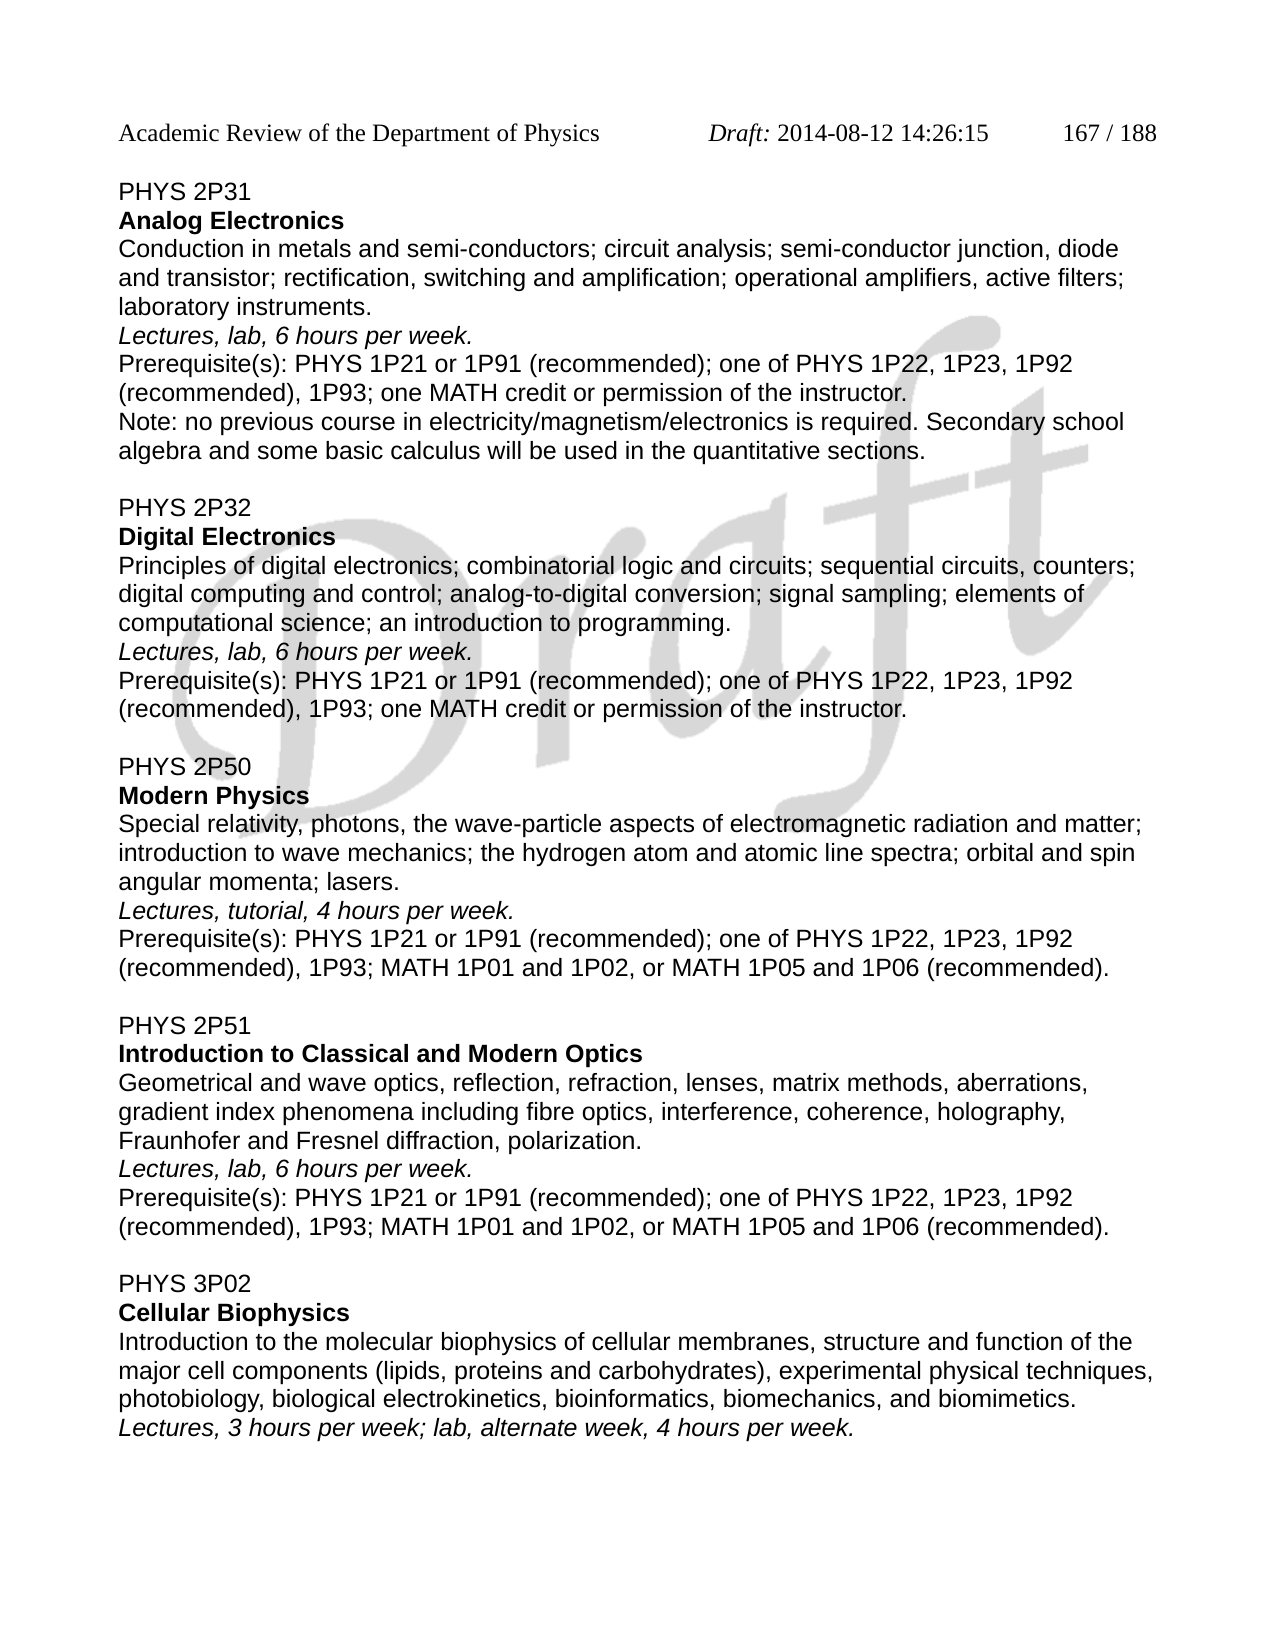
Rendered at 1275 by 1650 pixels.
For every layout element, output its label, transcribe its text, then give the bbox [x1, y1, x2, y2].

text PHYS 2P31 Analog Electronics Conduction in metals and semi-conductors; circuit analysis; semi-conductor junction, diode and transistor; rectification, switching and amplification; operational amplifiers, active filters; laboratory instruments. Lectures, lab, 6 hours per week. Prerequisite(s): PHYS 1P21 or 1P91 (recommended); one of PHYS 1P22, 1P23, 1P92 (recommended), 1P93; one MATH credit or permission of the instructor. Note: no previous course in electricity/magnetism/electronics is required. Secondary school algebra and some basic calculus will be used in the quantitative sections. PHYS 2P32 Digital Electronics Principles of digital electronics; combinatorial logic and circuits; sequential circuits, counters; digital computing and control; analog-to-digital conversion; signal sampling; elements of computational science; an introduction to programming. Lectures, lab, 6 hours per week. Prerequisite(s): PHYS 1P21 or 1P91 (recommended); one of PHYS 1P22, 1P23, 1P92 (recommended), 1P93; one MATH credit or permission of the instructor. PHYS 2P50 Modern Physics Special relativity, photons, the wave-particle aspects of electromagnetic radiation and matter; introduction to wave mechanics; the hydrogen atom and atomic line spectra; orbital and spin angular momenta; lasers. Lectures, tutorial, 4 hours per week. Prerequisite(s): PHYS 1P21 or 1P91 (recommended); one of PHYS 1P22, 1P23, 1P92 (recommended), 1P93; MATH 1P01 and 1P02, or MATH 1P05 and 1P06 (recommended). PHYS 2P51 Introduction to Classical and Modern Optics Geometrical and wave optics, reflection, refraction, lenses, matrix methods, aberrations, gradient index phenomena including fibre optics, interference, coherence, holography, Fraunhofer and Fresnel diffraction, polarization. Lectures, lab, 6 hours per week. Prerequisite(s): PHYS 1P21 or 1P91 (recommended); one of PHYS 1P22, 1P23, 1P92 (recommended), 1P93; MATH 1P01 and 1P02, or MATH 1P05 and 1P06 (recommended). PHYS 3P02 Cellular Biophysics Introduction to the molecular biophysics of cellular membranes, structure and function of the major cell components (lipids, proteins and carbohydrates), experimental physical techniques, photobiology, biological electrokinetics, bioinformatics, biomechanics, and biomimetics. Lectures, 3 hours per week; lab, alternate week, 4 hours per week. [118, 177, 1157, 1442]
picture [118, 1442, 1157, 1532]
picture [118, 118, 1157, 177]
